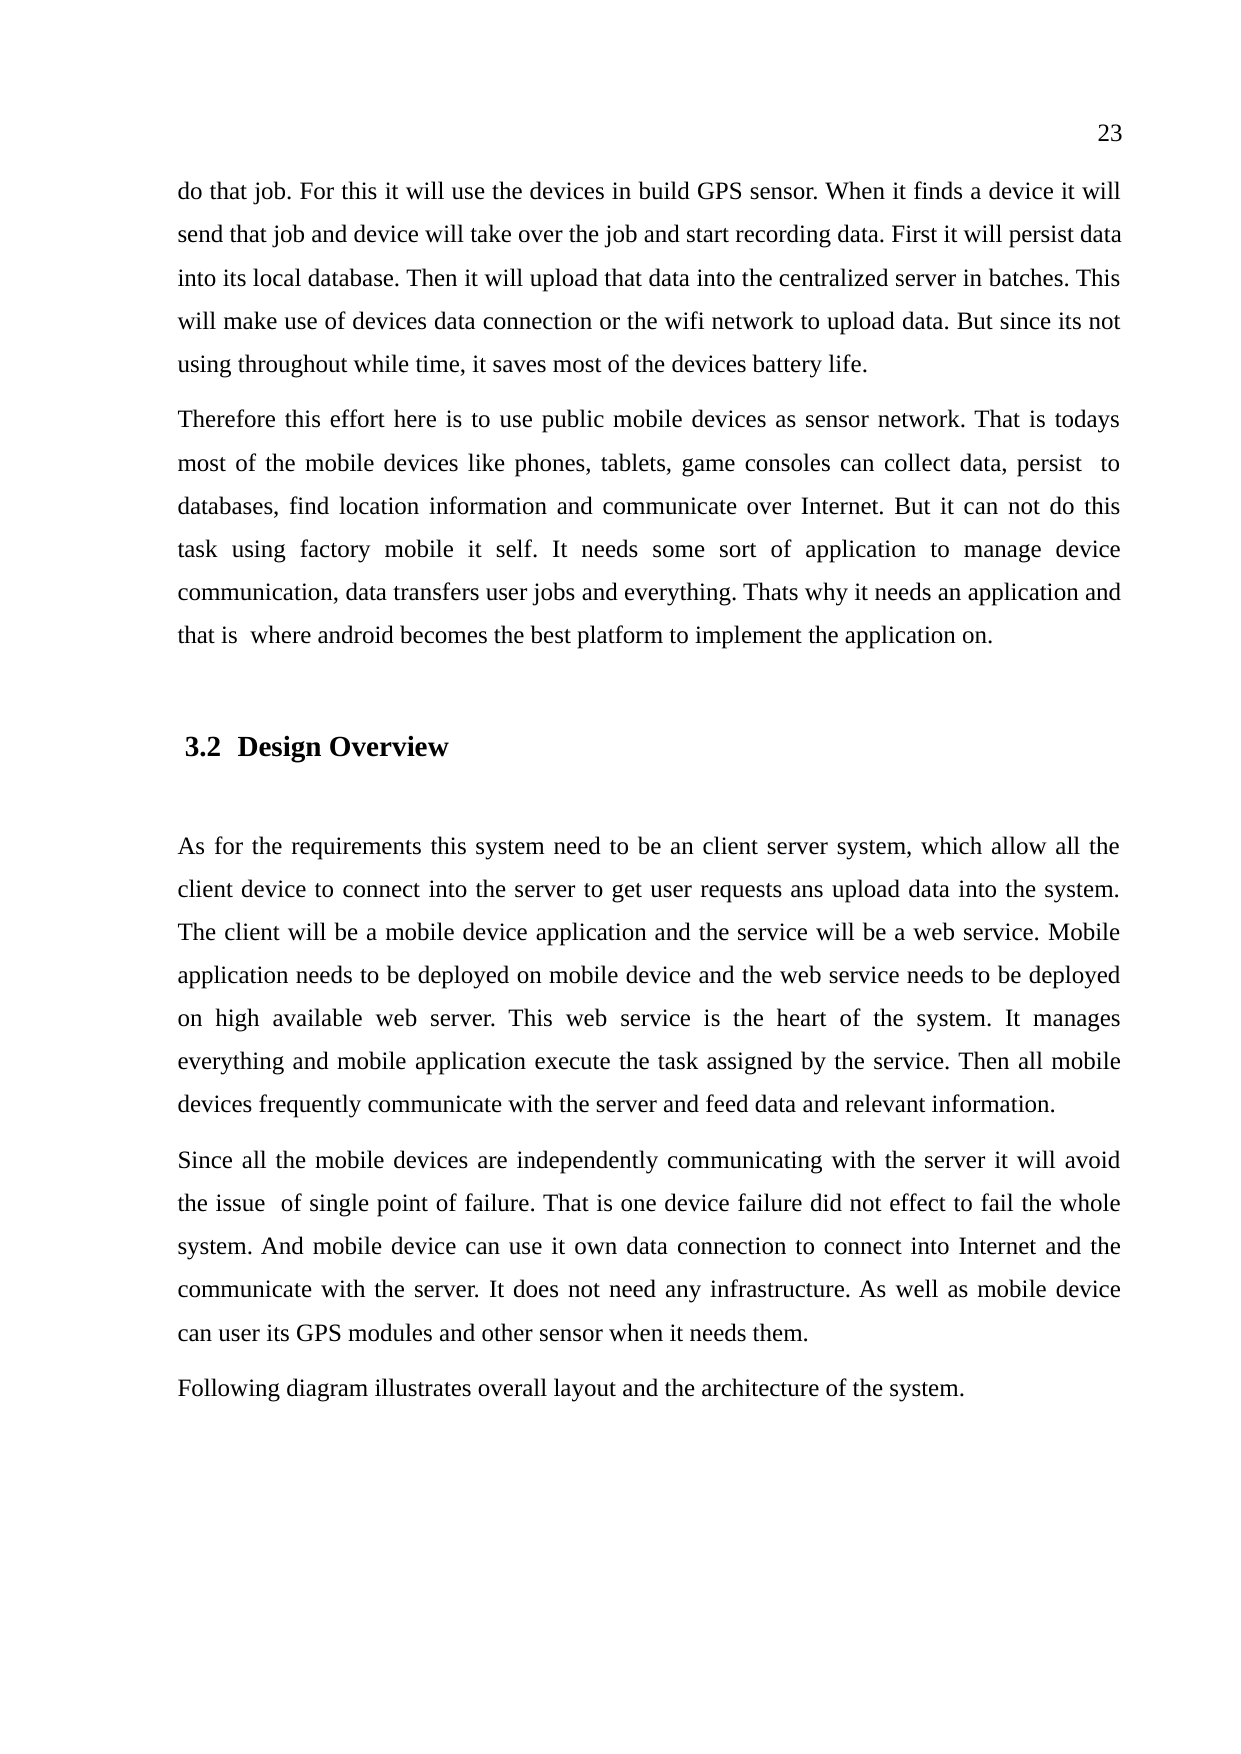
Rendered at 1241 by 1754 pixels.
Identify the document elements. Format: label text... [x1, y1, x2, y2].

text As for the requirements this system need to be an client server system, which allow all the client device to connect into the server to get user requests ans upload data into the system. The client will be a mobile device application and the service will be a web service. Mobile application needs to be deployed on mobile device and the web service needs to be deployed on high available web server. This web service is the heart of the system. It manages everything and mobile application execute the task assigned by the service. Then all mobile devices frequently communicate with the server and feed data and relevant information. [177, 831, 1122, 1118]
text Since all the mobile devices are independently communicating with the server it will avoid the issue of single point of failure. That is one device failure did not effect to fail the whole system. And mobile device can use it own data connection to connect into Internet and the communicate with the server. It does not need any infrastructure. As well as mobile device can user its GPS modules and other sensor when it needs them. [177, 1145, 1122, 1346]
text Following diagram illustrates overall layout and the architecture of the system. [177, 1373, 1122, 1402]
subtitle Design Overview [177, 729, 1122, 763]
text do that job. For this it will use the devices in build GPS sensor. When it finds a device it will send that job and device will take over the job and start recording data. First it will persist data into its local database. Then it will upload that data into the centralized server in batches. This will make use of devices data connection or the wifi network to upload data. But since its not using throughout while time, it saves most of the devices battery life. [177, 176, 1122, 378]
text Therefore this effort here is to use public mobile devices as sensor network. That is todays most of the mobile devices like phones, tablets, game consoles can collect data, persist to databases, find location information and communicate over Internet. But it can not do this task using factory mobile it self. It needs some sort of application to manage device communication, data transfers user jobs and everything. Thats why it needs an application and that is where android becomes the best platform to implement the application on. [177, 404, 1122, 649]
